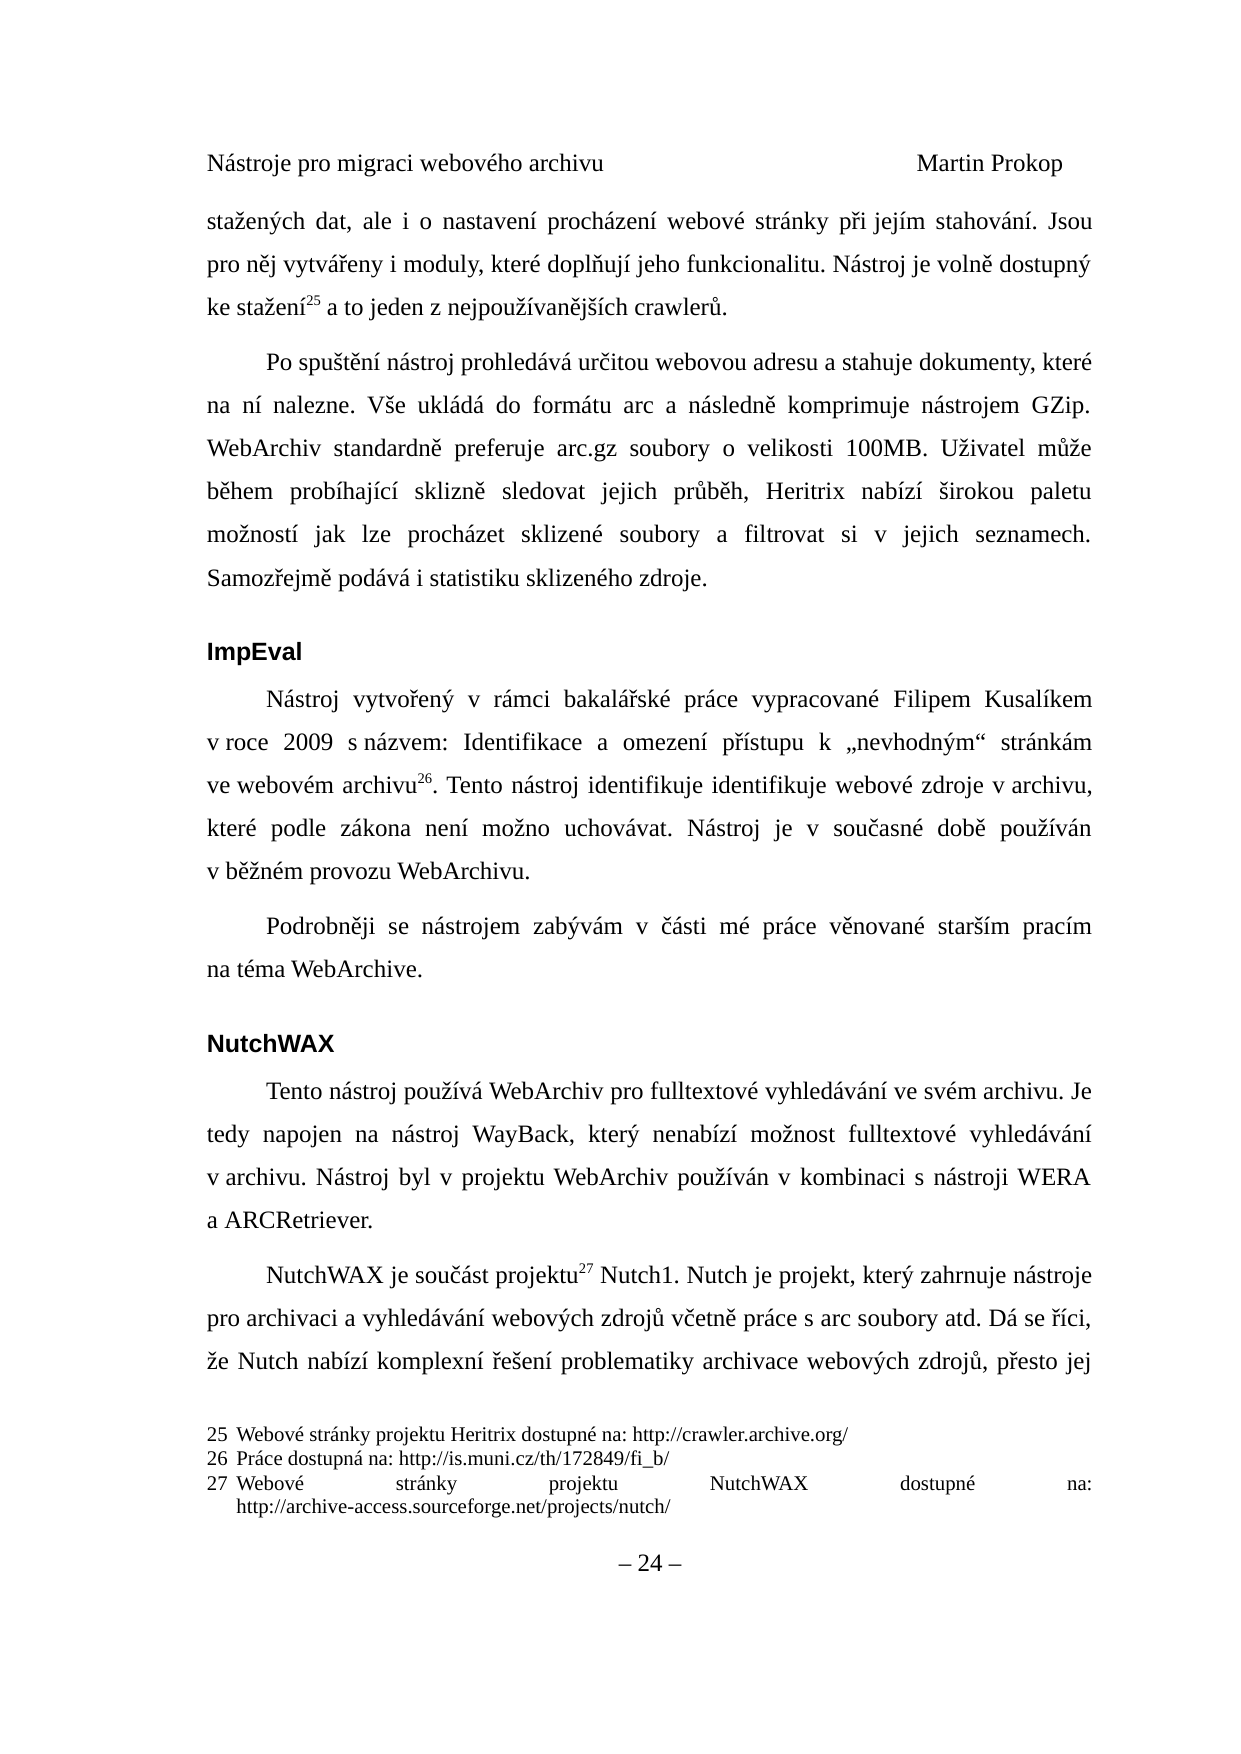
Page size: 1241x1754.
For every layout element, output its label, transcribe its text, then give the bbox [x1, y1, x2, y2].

subtitle ImpEval [207, 637, 1093, 666]
text NutchWAX je součást projektu Nutch1. Nutch je projekt, který zahrnuje nástroje pro archivaci a vyhledávání webových zdrojů včetně práce s arc soubory atd. Dá se říci, že Nutch nabízí komplexní řešení problematiky archivace webových zdrojů, přesto jej [207, 1260, 1093, 1375]
subtitle NutchWAX [207, 1029, 1093, 1057]
text Webové stránky projektu NutchWAX dostupné na: http://archive-access.sourceforge.net/projects/nutch/ [207, 1470, 1093, 1518]
text Po spuštění nástroj prohledává určitou webovou adresu a stahuje dokumenty, které na ní nalezne. Vše ukládá do formátu arc a následně komprimuje nástrojem GZip. WebArchiv standardně preferuje arc.gz soubory o velikosti 100MB. Uživatel může během probíhající sklizně sledovat jejich průběh, Heritrix nabízí širokou paletu možností jak lze procházet sklizené soubory a filtrovat si v jejich seznamech. Samozřejmě podává i statistiku sklizeného zdroje. [207, 347, 1093, 591]
text Tento nástroj používá WebArchiv pro fulltextové vyhledávání ve svém archivu. Je tedy napojen na nástroj WayBack, který nenabízí možnost fulltextové vyhledávání v archivu. Nástroj byl v projektu WebArchiv používán v kombinaci s nástroji WERA a ARCRetriever. [207, 1076, 1093, 1234]
text Nástroj vytvořený v rámci bakalářské práce vypracované Filipem Kusalíkem v roce 2009 s názvem: Identifikace a omezení přístupu k „nevhodným“ stránkám ve webovém archivu. Tento nástroj identifikuje identifikuje webové zdroje v archivu, které podle zákona není možno uchovávat. Nástroj je v současné době používán v běžném provozu WebArchivu. [207, 684, 1093, 885]
text Webové stránky projektu Heritrix dostupné na: http://crawler.archive.org/ [207, 1422, 1093, 1446]
text Práce dostupná na: http://is.muni.cz/th/172849/fi_b/ [207, 1446, 1093, 1470]
text stažených dat, ale i o nastavení procházení webové stránky při jejím stahování. Jsou pro něj vytvářeny i moduly, které doplňují jeho funkcionalitu. Nástroj je volně dostupný ke stažení a to jeden z nejpoužívanějších crawlerů. [207, 206, 1093, 321]
text Podrobněji se nástrojem zabývám v části mé práce věnované starším pracím na téma WebArchive. [207, 911, 1093, 983]
